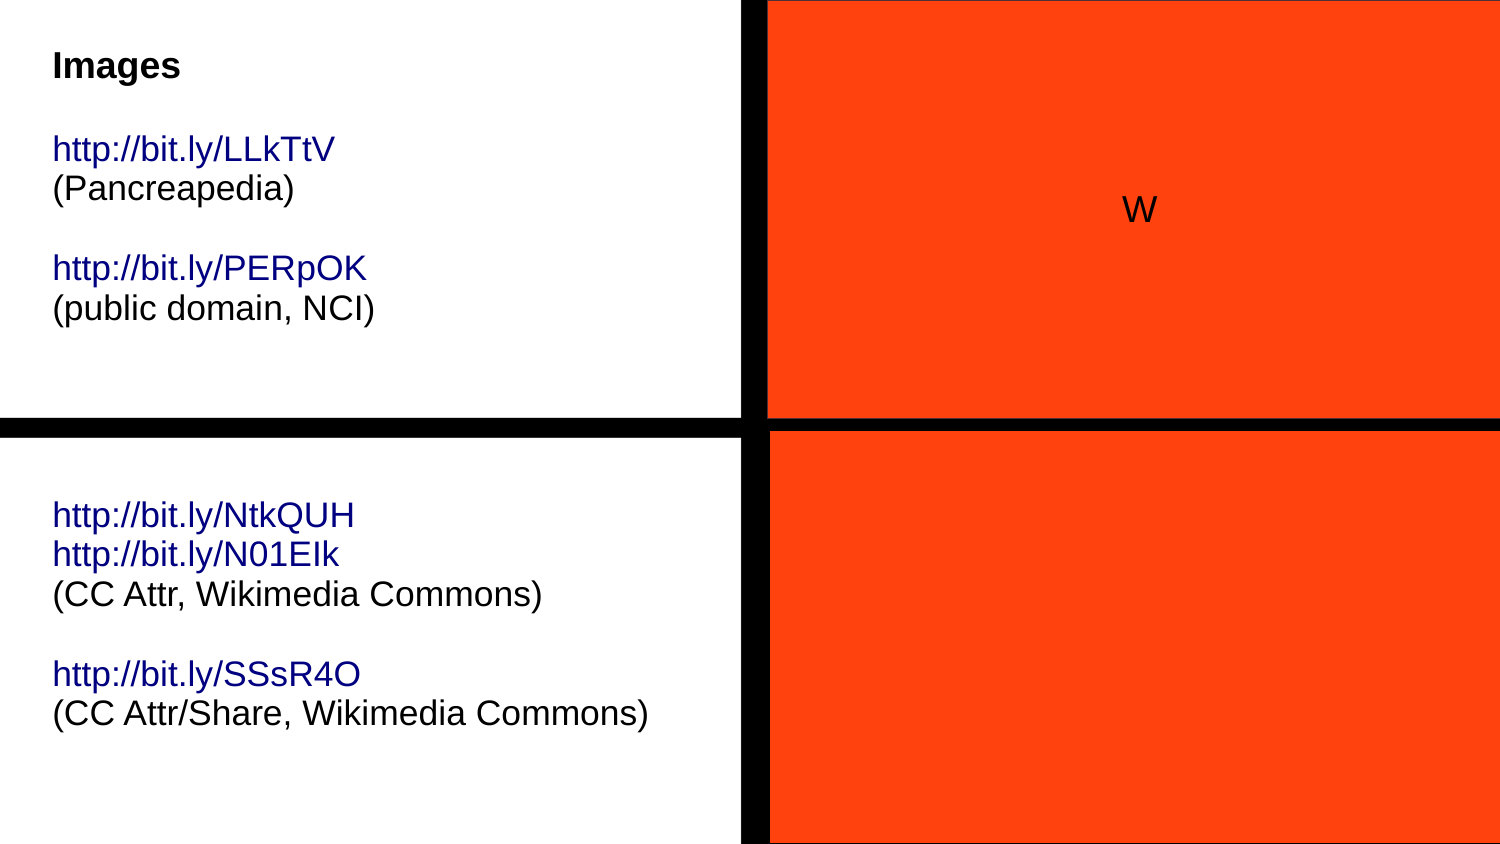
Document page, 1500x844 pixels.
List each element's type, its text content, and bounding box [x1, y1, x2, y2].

text_box Images http://bit.ly/LLkTtV (Pancreapedia) http://bit.ly/PERpOK (public domain, NCI) [37, 37, 638, 336]
picture [0, 0, 1500, 844]
text_box W [767, 0, 1500, 419]
text_box [769, 430, 1500, 844]
text_box http://bit.ly/NtkQUH http://bit.ly/N01EIk (CC Attr, Wikimedia Commons) http://bit.ly/SSsR4O (CC Attr/Share, Wikimedia Commons) [37, 487, 676, 825]
